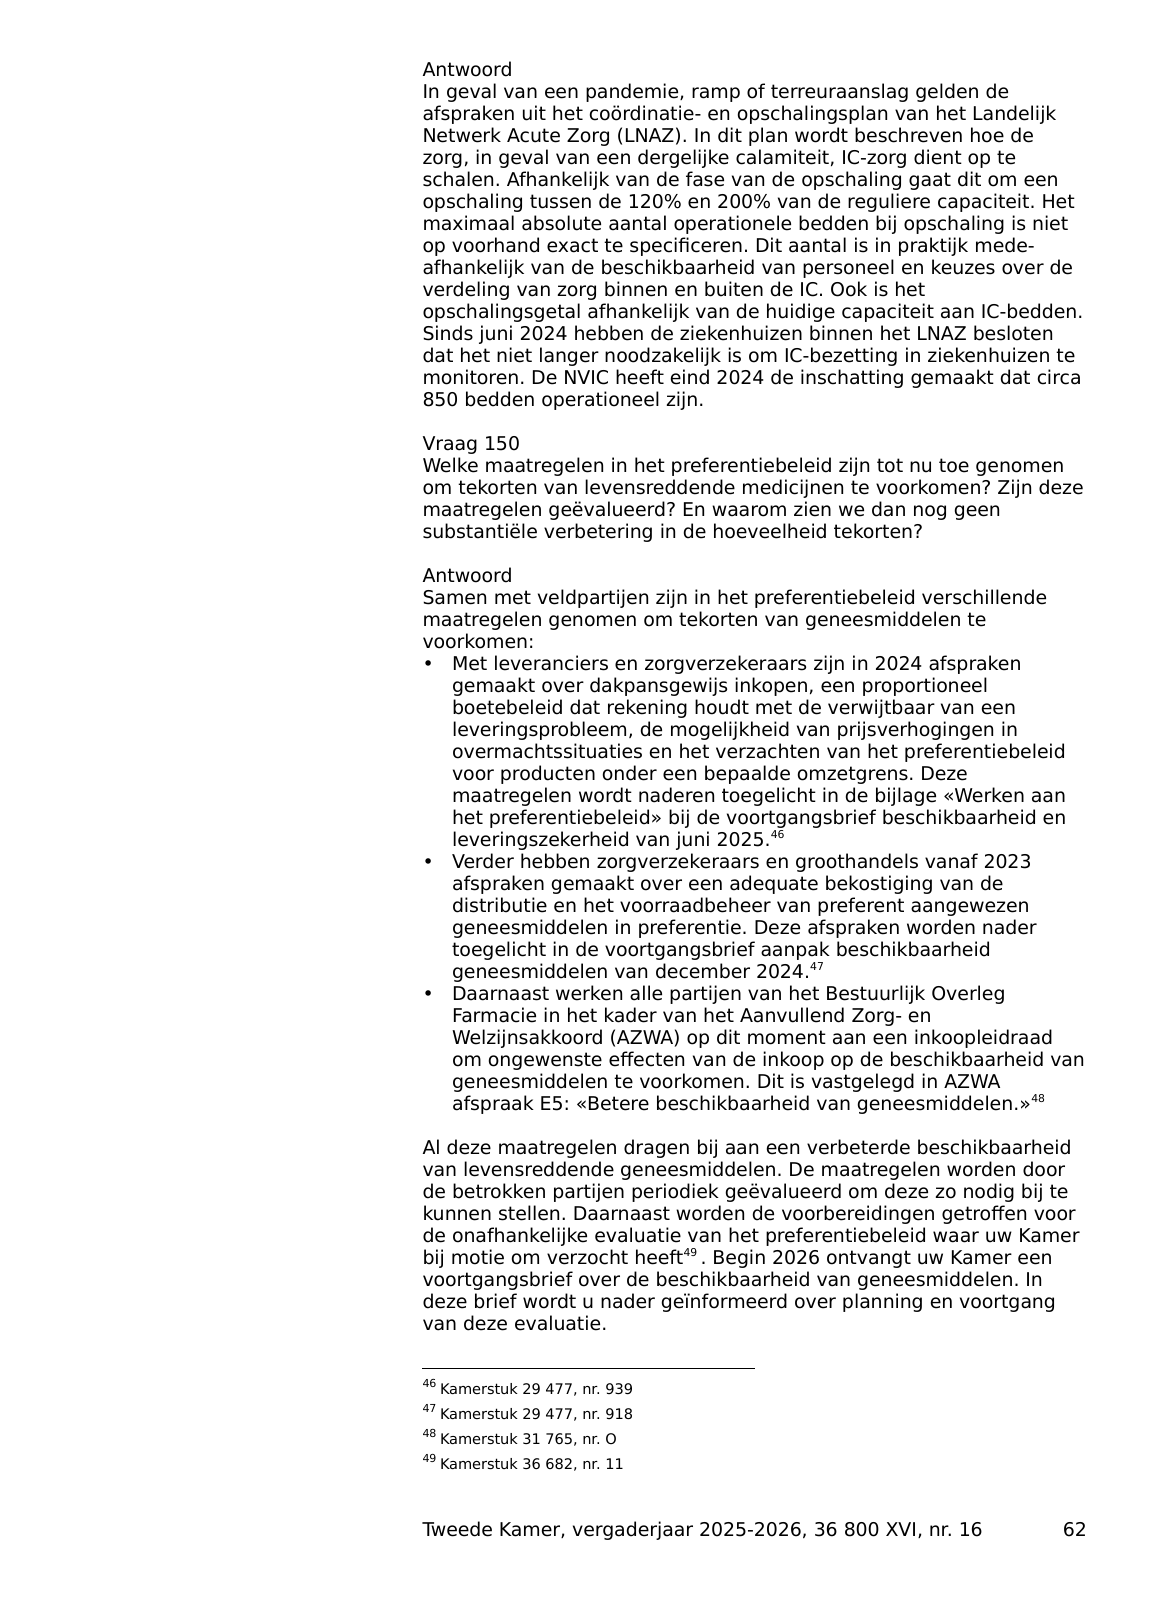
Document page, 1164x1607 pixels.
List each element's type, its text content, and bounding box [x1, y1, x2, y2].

text Vraag 150 [422, 433, 1087, 455]
text Samen met veldpartijen zijn in het preferentiebeleid verschillende maatregelen genomen om tekorten van geneesmiddelen te voorkomen: [422, 587, 1087, 653]
text • Met leveranciers en zorgverzekeraars zijn in 2024 afspraken gemaakt over dakpansgewijs inkopen, een proportioneel boetebeleid dat rekening houdt met de verwijtbaar van een leveringsprobleem, de mogelijkheid van prijsverhogingen in overmachtssituaties en het verzachten van het preferentiebeleid voor producten onder een bepaalde omzetgrens. Deze maatregelen wordt naderen toegelicht in de bijlage «Werken aan het preferentiebeleid» bij de voortgangsbrief beschikbaarheid en leveringszekerheid van juni 2025. [422, 653, 1087, 851]
text Kamerstuk 36 682, nr. 11 [422, 1452, 1087, 1474]
text Antwoord [422, 565, 1087, 587]
text In geval van een pandemie, ramp of terreuraanslag gelden de afspraken uit het coördinatie- en opschalingsplan van het Landelijk Netwerk Acute Zorg (LNAZ). In dit plan wordt beschreven hoe de zorg, in geval van een dergelijke calamiteit, IC-zorg dient op te schalen. Afhankelijk van de fase van de opschaling gaat dit om een opschaling tussen de 120% en 200% van de reguliere capaciteit. Het maximaal absolute aantal operationele bedden bij opschaling is niet op voorhand exact te specificeren. Dit aantal is in praktijk mede-afhankelijk van de beschikbaarheid van personeel en keuzes over de verdeling van zorg binnen en buiten de IC. Ook is het opschalingsgetal afhankelijk van de huidige capaciteit aan IC-bedden. Sinds juni 2024 hebben de ziekenhuizen binnen het LNAZ besloten dat het niet langer noodzakelijk is om IC-bezetting in ziekenhuizen te monitoren. De NVIC heeft eind 2024 de inschatting gemaakt dat circa 850 bedden operationeel zijn. [422, 81, 1087, 411]
text Kamerstuk 31 765, nr. O [422, 1427, 1087, 1449]
text Kamerstuk 29 477, nr. 939 [422, 1377, 1087, 1399]
text Kamerstuk 29 477, nr. 918 [422, 1402, 1087, 1424]
text Al deze maatregelen dragen bij aan een verbeterde beschikbaarheid van levensreddende geneesmiddelen. De maatregelen worden door de betrokken partijen periodiek geëvalueerd om deze zo nodig bij te kunnen stellen. Daarnaast worden de voorbereidingen getroffen voor de onafhankelijke evaluatie van het preferentiebeleid waar uw Kamer bij motie om verzocht heeft. Begin 2026 ontvangt uw Kamer een voortgangsbrief over de beschikbaarheid van geneesmiddelen. In deze brief wordt u nader geïnformeerd over planning en voortgang van deze evaluatie. [422, 1137, 1087, 1334]
text • Daarnaast werken alle partijen van het Bestuurlijk Overleg Farmacie in het kader van het Aanvullend Zorg- en Welzijnsakkoord (AZWA) op dit moment aan een inkoopleidraad om ongewenste effecten van de inkoop op de beschikbaarheid van geneesmiddelen te voorkomen. Dit is vastgelegd in AZWA afspraak E5: «Betere beschikbaarheid van geneesmiddelen.» [422, 983, 1087, 1114]
text Welke maatregelen in het preferentiebeleid zijn tot nu toe genomen om tekorten van levensreddende medicijnen te voorkomen? Zijn deze maatregelen geëvalueerd? En waarom zien we dan nog geen substantiële verbetering in de hoeveelheid tekorten? [422, 455, 1087, 543]
text • Verder hebben zorgverzekeraars en groothandels vanaf 2023 afspraken gemaakt over een adequate bekostiging van de distributie en het voorraadbeheer van preferent aangewezen geneesmiddelen in preferentie. Deze afspraken worden nader toegelicht in de voortgangsbrief aanpak beschikbaarheid geneesmiddelen van december 2024. [422, 851, 1087, 983]
text Antwoord [422, 59, 1087, 81]
